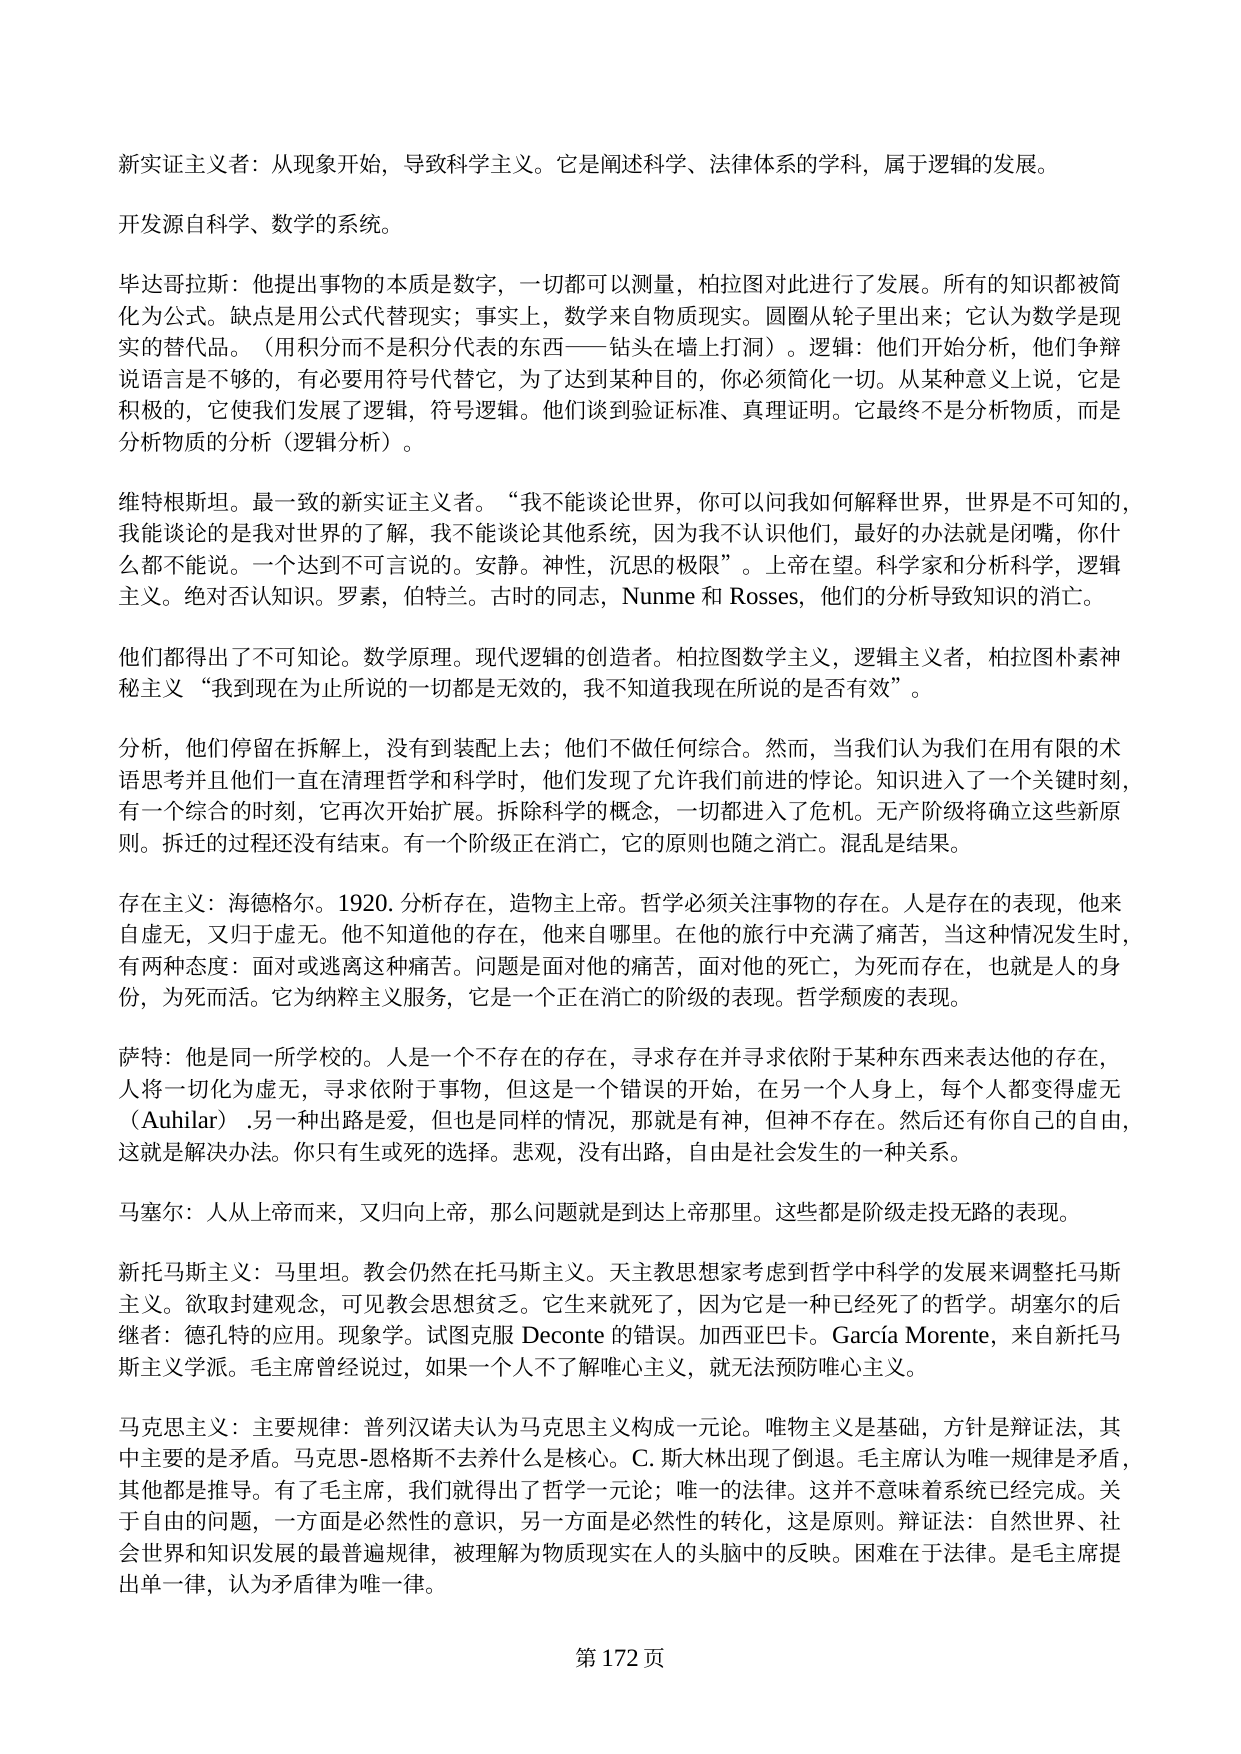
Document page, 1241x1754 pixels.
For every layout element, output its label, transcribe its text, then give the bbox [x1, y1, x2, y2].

text 开发源自科学、数学的系统。 [118, 207, 1122, 239]
text 维特根斯坦。最一致的新实证主义者。“我不能谈论世界，你可以问我如何解释世界，世界是不可知的，我能谈论的是我对世界的了解，我不能谈论其他系统，因为我不认识他们，最好的办法就是闭嘴，你什么都不能说。一个达到不可言说的。安静。神性，沉思的极限”。上帝在望。科学家和分析科学，逻辑主义。绝对否认知识。罗素，伯特兰。古时的同志，Nunme 和 Rosses，他们的分析导致知识的消亡。 [118, 485, 1122, 611]
text 马克思主义：主要规律：普列汉诺夫认为马克思主义构成一元论。唯物主义是基础，方针是辩证法，其中主要的是矛盾。马克思-恩格斯不去养什么是核心。C. 斯大林出现了倒退。毛主席认为唯一规律是矛盾，其他都是推导。有了毛主席，我们就得出了哲学一元论；唯一的法律。这并不意味着系统已经完成。关于自由的问题，一方面是必然性的意识，另一方面是必然性的转化，这是原则。辩证法：自然世界、社会世界和知识发展的最普遍规律，被理解为物质现实在人的头脑中的反映。困难在于法律。是毛主席提出单一律，认为矛盾律为唯一律。 [118, 1410, 1122, 1599]
text 新实证主义者：从现象开始，导致科学主义。它是阐述科学、法律体系的学科，属于逻辑的发展。 [118, 147, 1122, 179]
text 他们都得出了不可知论。数学原理。现代逻辑的创造者。柏拉图数学主义，逻辑主义者，柏拉图朴素神秘主义 “我到现在为止所说的一切都是无效的，我不知道我现在所说的是否有效”。 [118, 640, 1122, 703]
text 存在主义：海德格尔。1920. 分析存在，造物主上帝。哲学必须关注事物的存在。人是存在的表现，他来自虚无，又归于虚无。他不知道他的存在，他来自哪里。在他的旅行中充满了痛苦，当这种情况发生时，有两种态度：面对或逃离这种痛苦。问题是面对他的痛苦，面对他的死亡，为死而存在，也就是人的身份，为死而活。它为纳粹主义服务，它是一个正在消亡的阶级的表现。哲学颓废的表现。 [118, 886, 1122, 1012]
text 马塞尔：人从上帝而来，又归向上帝，那么问题就是到达上帝那里。这些都是阶级走投无路的表现。 [118, 1195, 1122, 1227]
text 萨特：他是同一所学校的。人是一个不存在的存在，寻求存在并寻求依附于某种东西来表达他的存在，人将一切化为虚无，寻求依附于事物，但这是一个错误的开始，在另一个人身上，每个人都变得虚无（Auhilar） .另一种出路是爱，但也是同样的情况，那就是有神，但神不存在。然后还有你自己的自由，这就是解决办法。你只有生或死的选择。悲观，没有出路，自由是社会发生的一种关系。 [118, 1041, 1122, 1166]
text 分析，他们停留在拆解上，没有到装配上去；他们不做任何综合。然而，当我们认为我们在用有限的术语思考并且他们一直在清理哲学和科学时，他们发现了允许我们前进的悖论。知识进入了一个关键时刻，有一个综合的时刻，它再次开始扩展。拆除科学的概念，一切都进入了危机。无产阶级将确立这些新原则。拆迁的过程还没有结束。有一个阶级正在消亡，它的原则也随之消亡。混乱是结果。 [118, 731, 1122, 857]
text 新托马斯主义：马里坦。教会仍然在托马斯主义。天主教思想家考虑到哲学中科学的发展来调整托马斯主义。欲取封建观念，可见教会思想贫乏。它生来就死了，因为它是一种已经死了的哲学。胡塞尔的后继者：德孔特的应用。现象学。试图克服 Deconte 的错误。加西亚巴卡。García Morente，来自新托马斯主义学派。毛主席曾经说过，如果一个人不了解唯心主义，就无法预防唯心主义。 [118, 1255, 1122, 1381]
text 毕达哥拉斯：他提出事物的本质是数字，一切都可以测量，柏拉图对此进行了发展。所有的知识都被简化为公式。缺点是用公式代替现实；事实上，数学来自物质现实。圆圈从轮子里出来；它认为数学是现实的替代品。（用积分而不是积分代表的东西——钻头在墙上打洞）。逻辑：他们开始分析，他们争辩说语言是不够的，有必要用符号代替它，为了达到某种目的，你必须简化一切。从某种意义上说，它是积极的，它使我们发展了逻辑，符号逻辑。他们谈到验证标准、真理证明。它最终不是分析物质，而是分析物质的分析（逻辑分析）。 [118, 268, 1122, 456]
